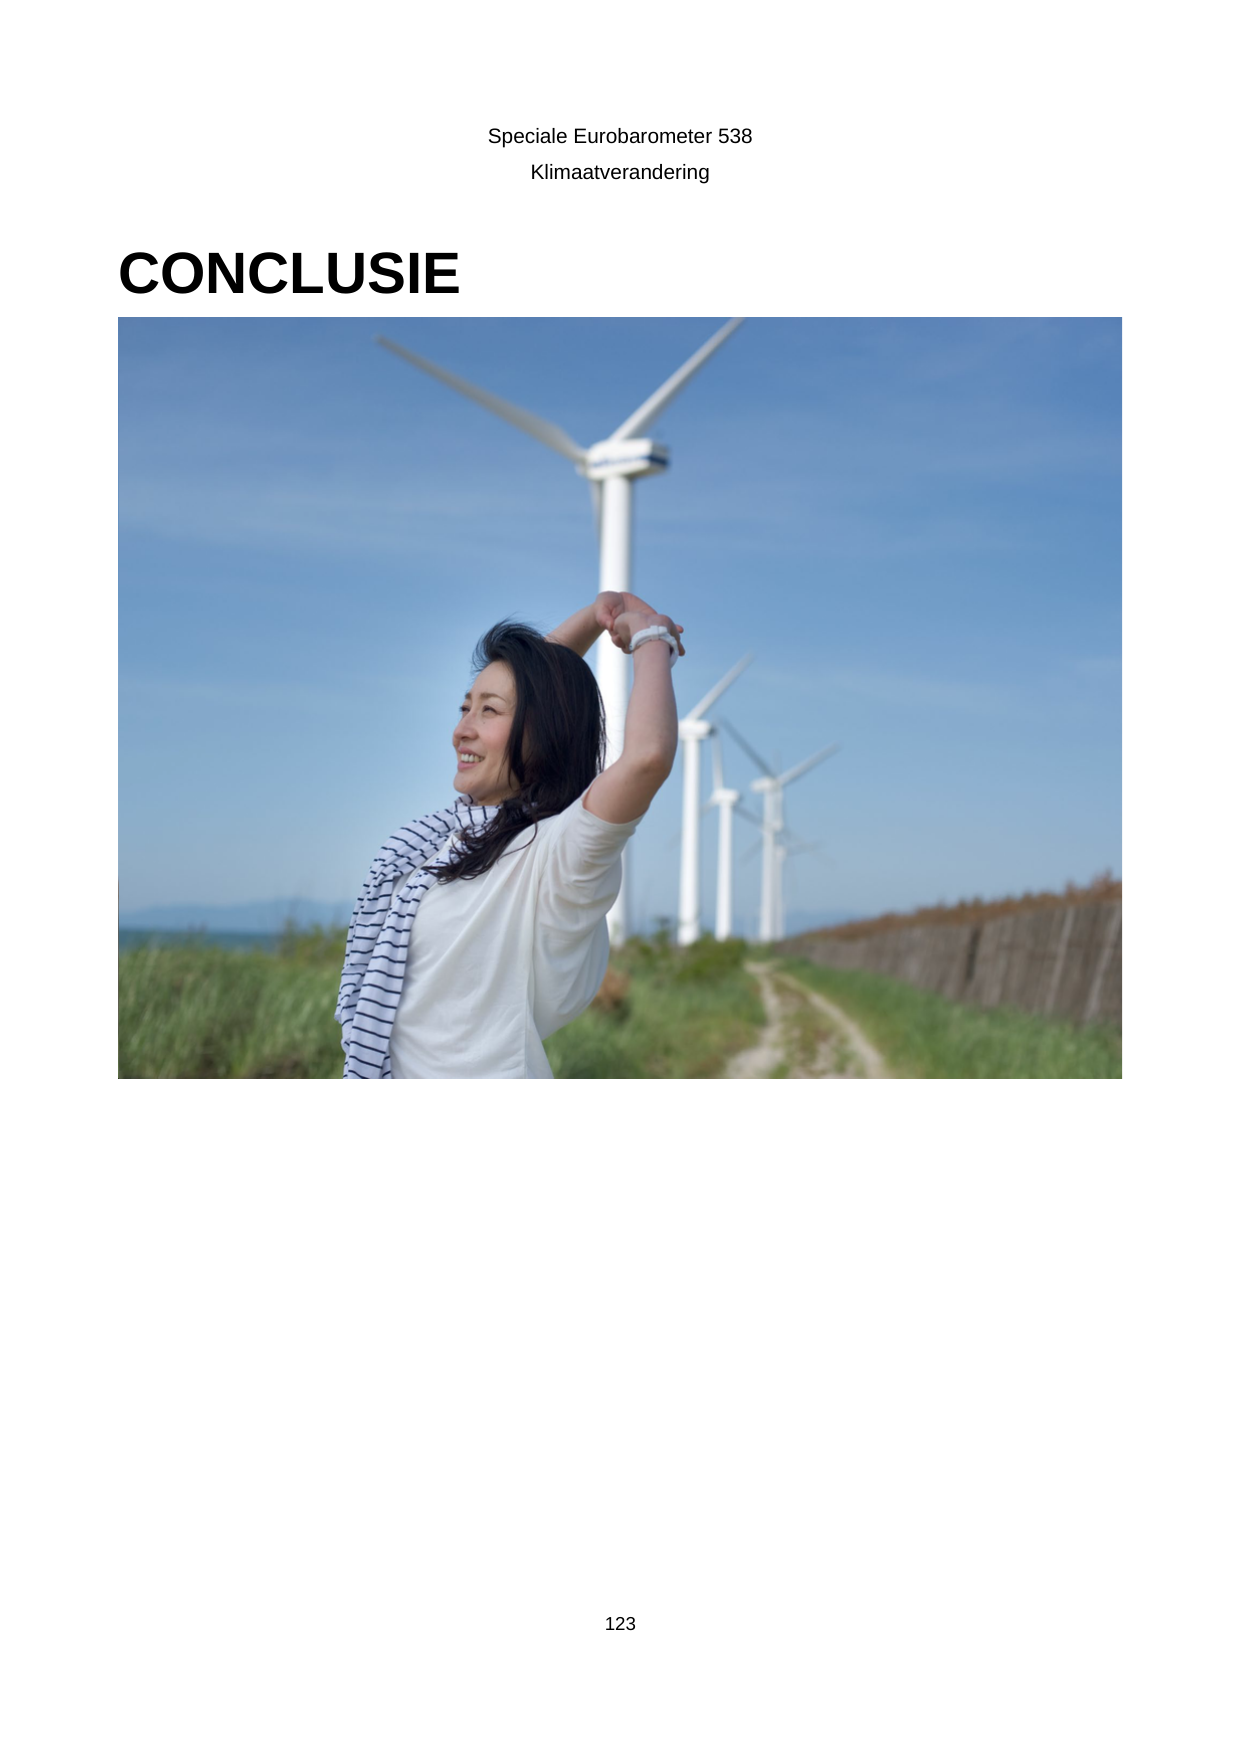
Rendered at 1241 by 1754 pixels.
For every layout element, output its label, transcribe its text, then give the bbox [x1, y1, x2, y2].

picture [118, 317, 1123, 1079]
subtitle CONCLUSIE [118, 238, 1122, 305]
